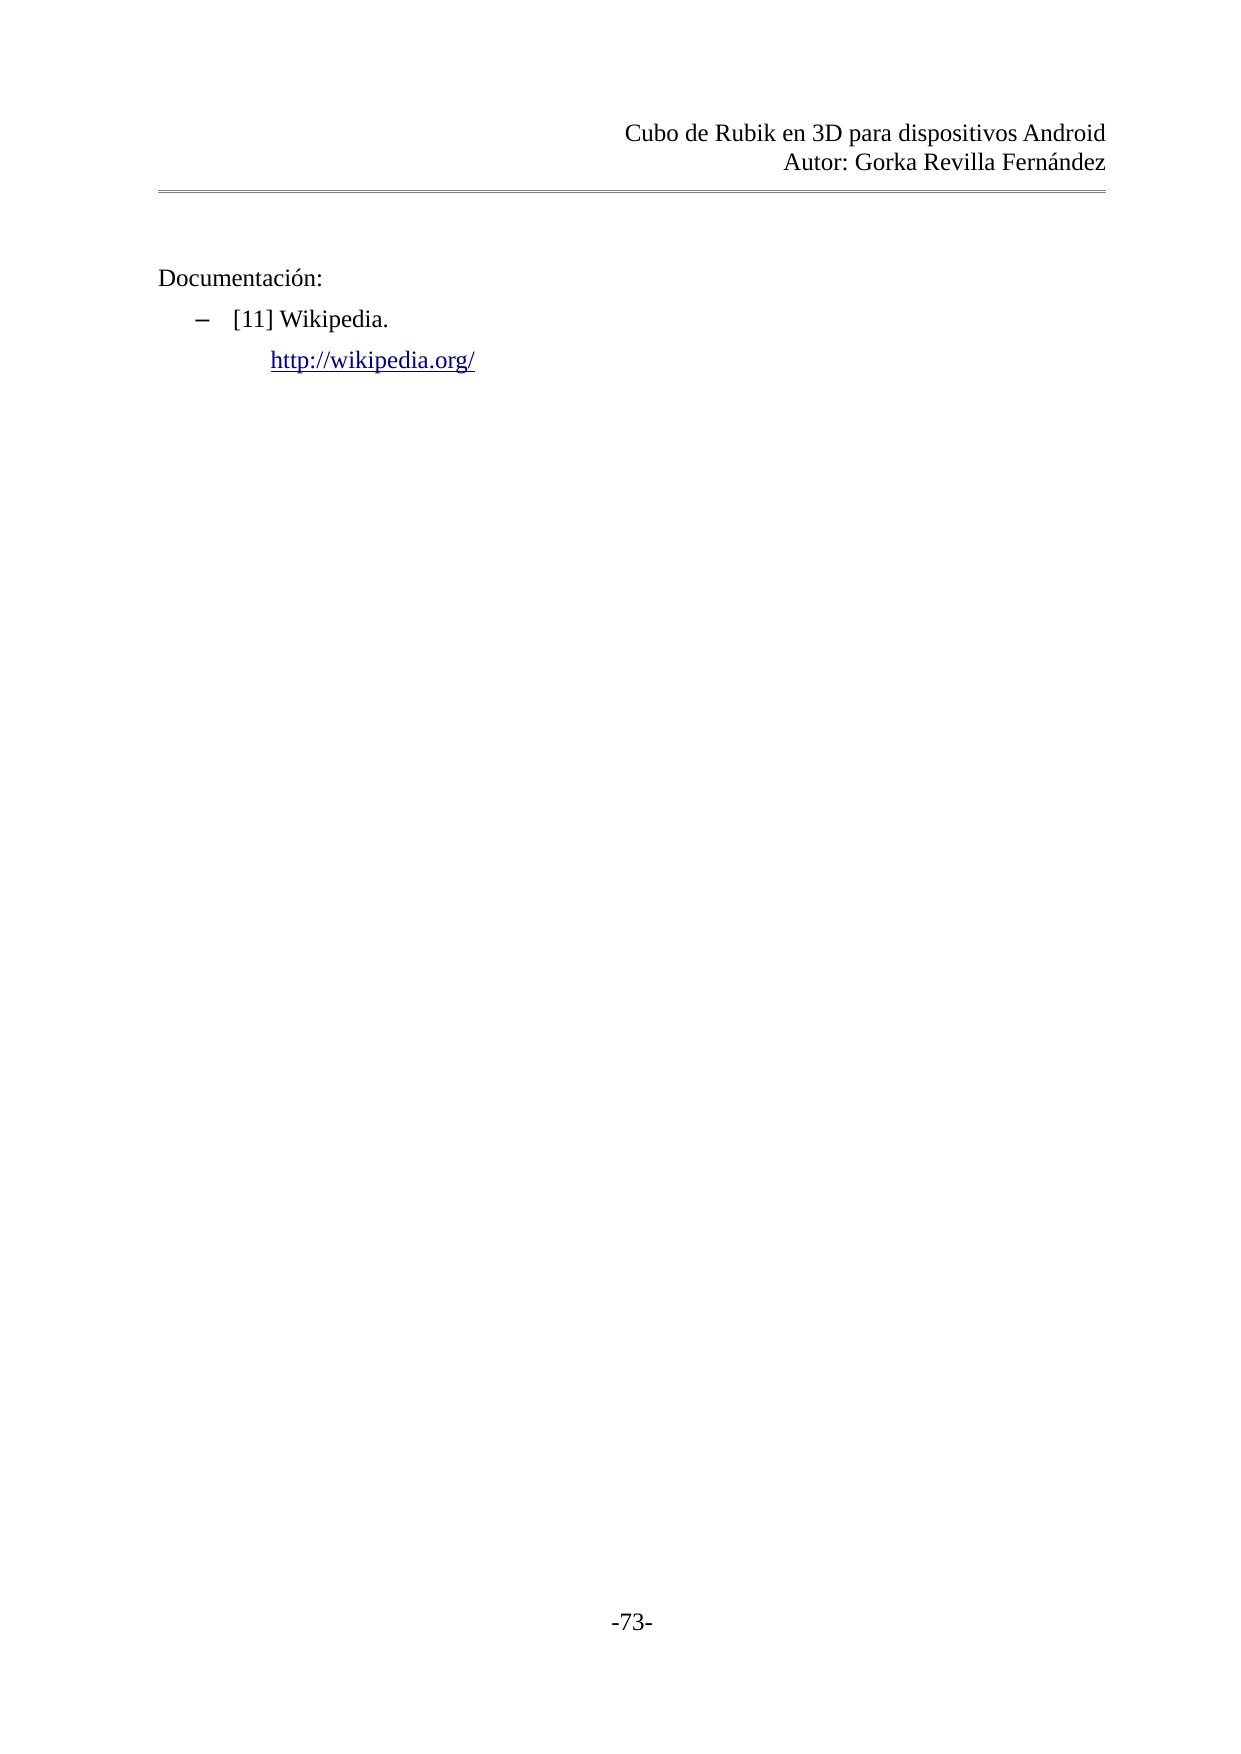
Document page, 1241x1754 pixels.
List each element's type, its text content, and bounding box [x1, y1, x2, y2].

list http://wikipedia.org/ [233, 346, 1106, 374]
list [11] Wikipedia. [195, 304, 1106, 333]
text Documentación: [158, 263, 1106, 292]
